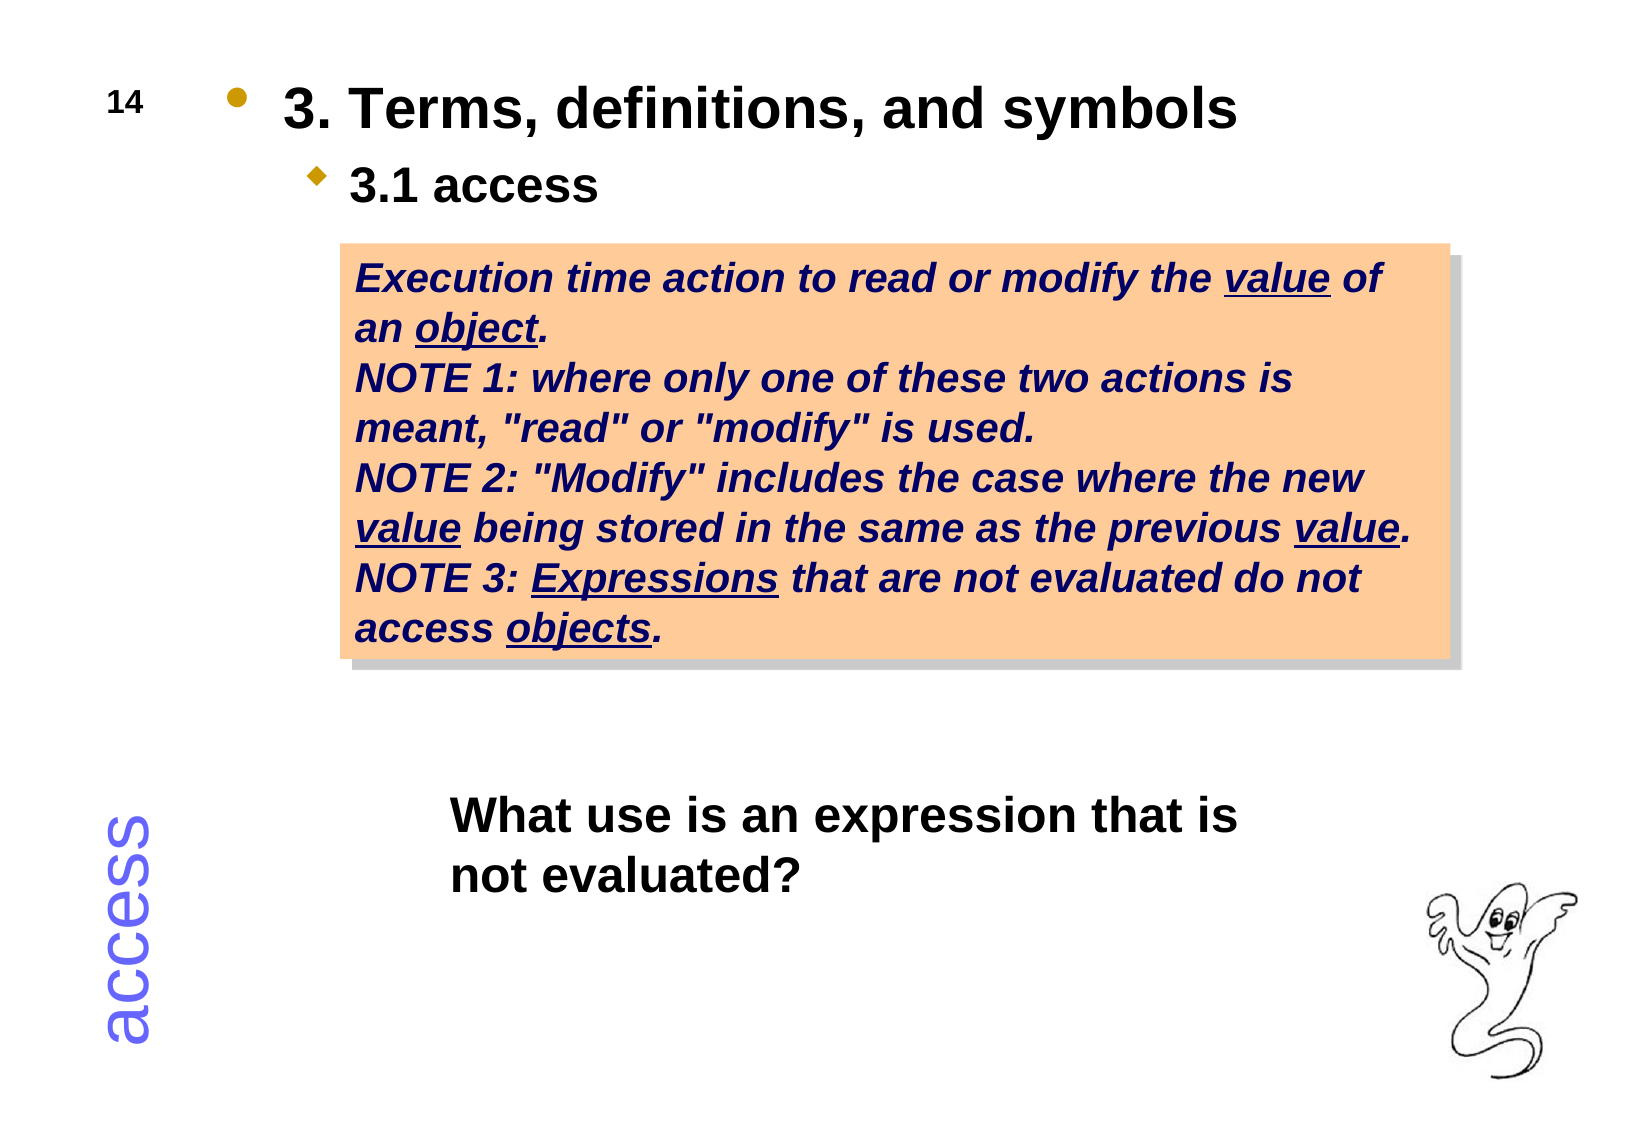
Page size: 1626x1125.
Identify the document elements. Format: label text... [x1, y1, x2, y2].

list 3. Terms, definitions, and symbols 3.1 access [212, 62, 1550, 1063]
picture [1426, 881, 1581, 1083]
text_box Execution time action to read or modify the value of an object. NOTE 1: where only one of these two actions is meant, "read" or "modify" is used. NOTE 2: "Modify" includes the case where the new value being stored in the same as the previous value. NOTE 3: Expressions that are not evaluated do not access objects. [340, 243, 1451, 659]
title access [50, 187, 188, 1063]
text_box What use is an expression that is not evaluated? [434, 774, 1297, 911]
